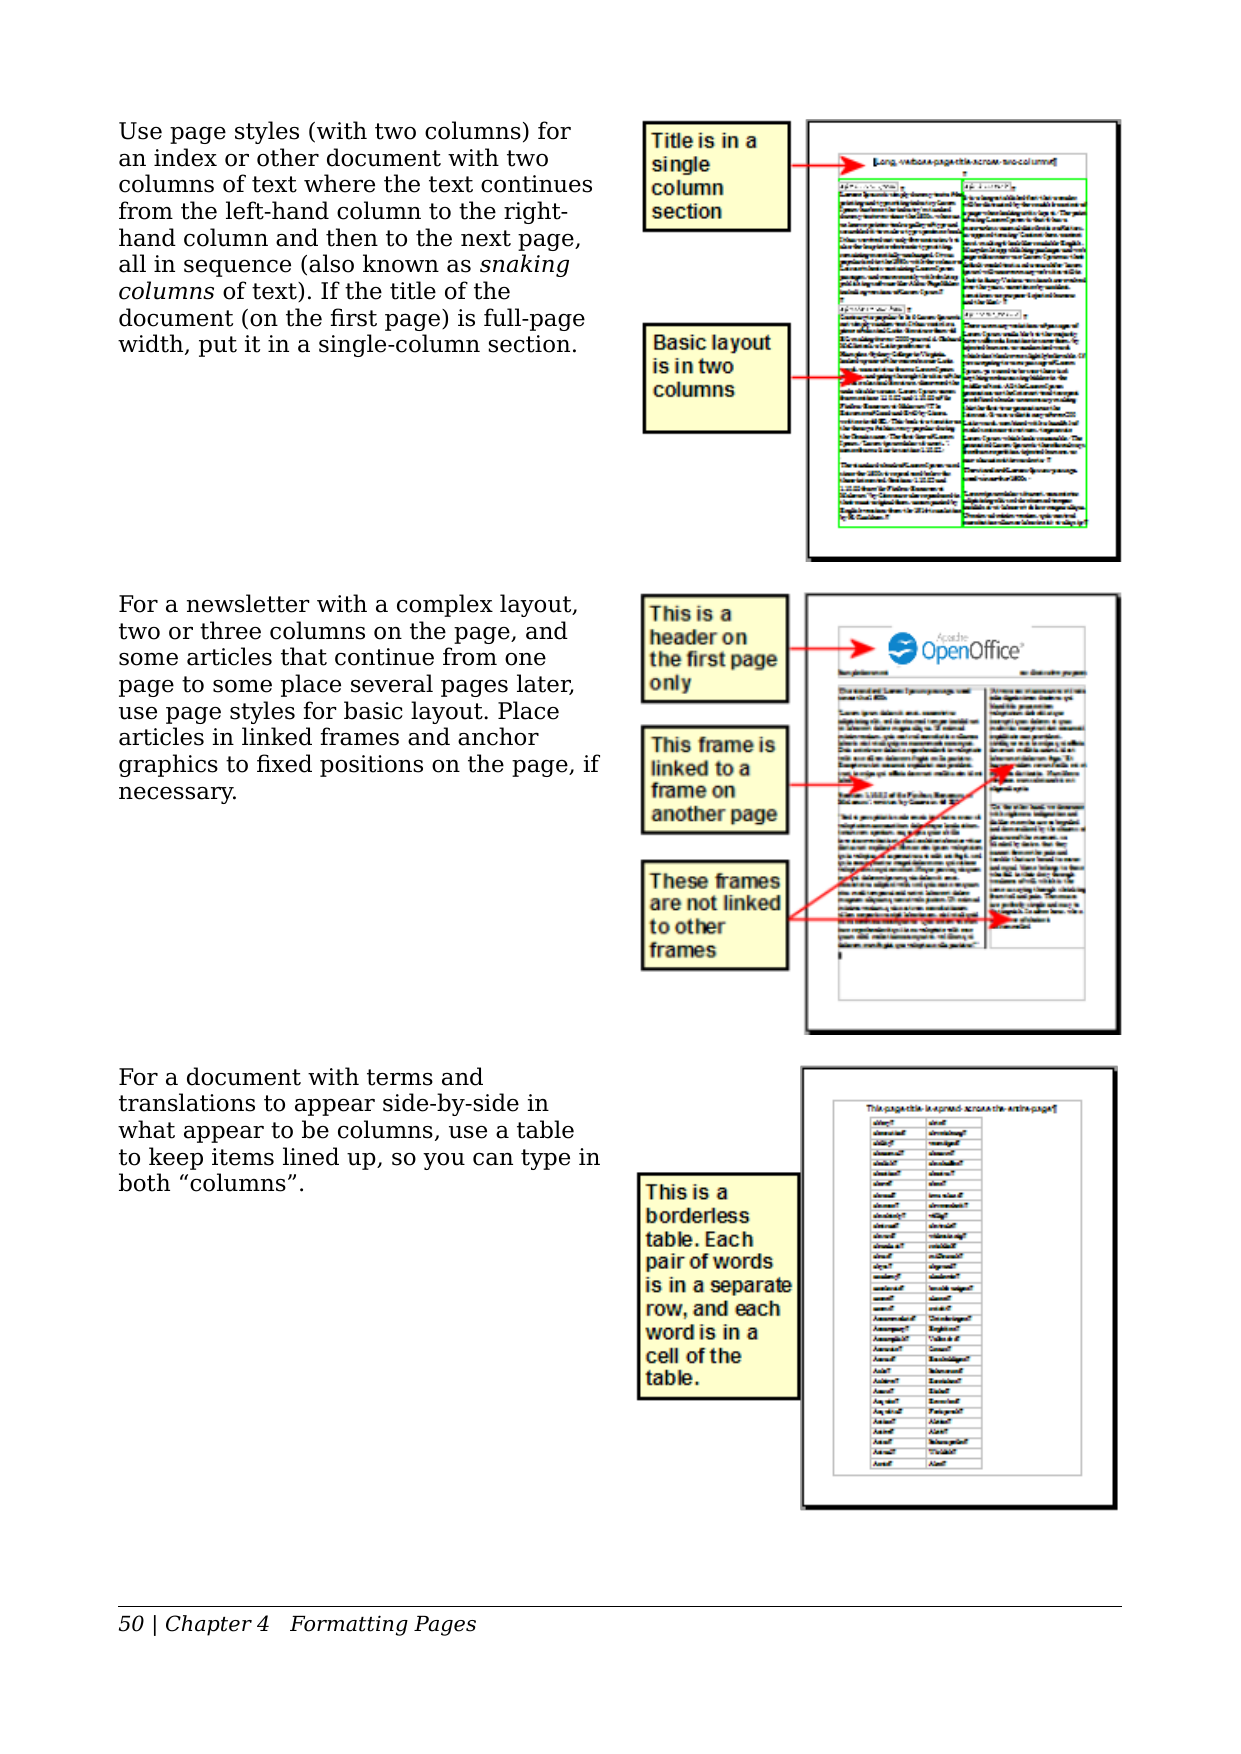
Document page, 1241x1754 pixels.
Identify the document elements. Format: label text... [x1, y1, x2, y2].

picture [638, 118, 1123, 562]
table_cell Use page styles (with two columns) for an index or other document with two columns of text where the text continues from the left-hand column to the right-hand column and then to the next page, all in sequence (also known as snaking columns of text). If the title of the document (on the first page) is full-page width, put it in a single-column section. [118, 118, 603, 591]
picture [634, 1063, 1123, 1512]
table_cell [603, 591, 1122, 1064]
table_cell [603, 1064, 1122, 1541]
table_cell [603, 118, 1122, 591]
table_cell For a newsletter with a complex layout, two or three columns on the page, and some articles that continue from one page to some place several pages later, use page styles for basic layout. Place articles in linked frames and anchor graphics to fixed positions on the page, if necessary. [118, 591, 603, 1064]
table_cell For a document with terms and translations to appear side-by-side in what appear to be columns, use a table to keep items lined up, so you can type in both “columns”. [118, 1064, 603, 1541]
picture [638, 591, 1123, 1035]
